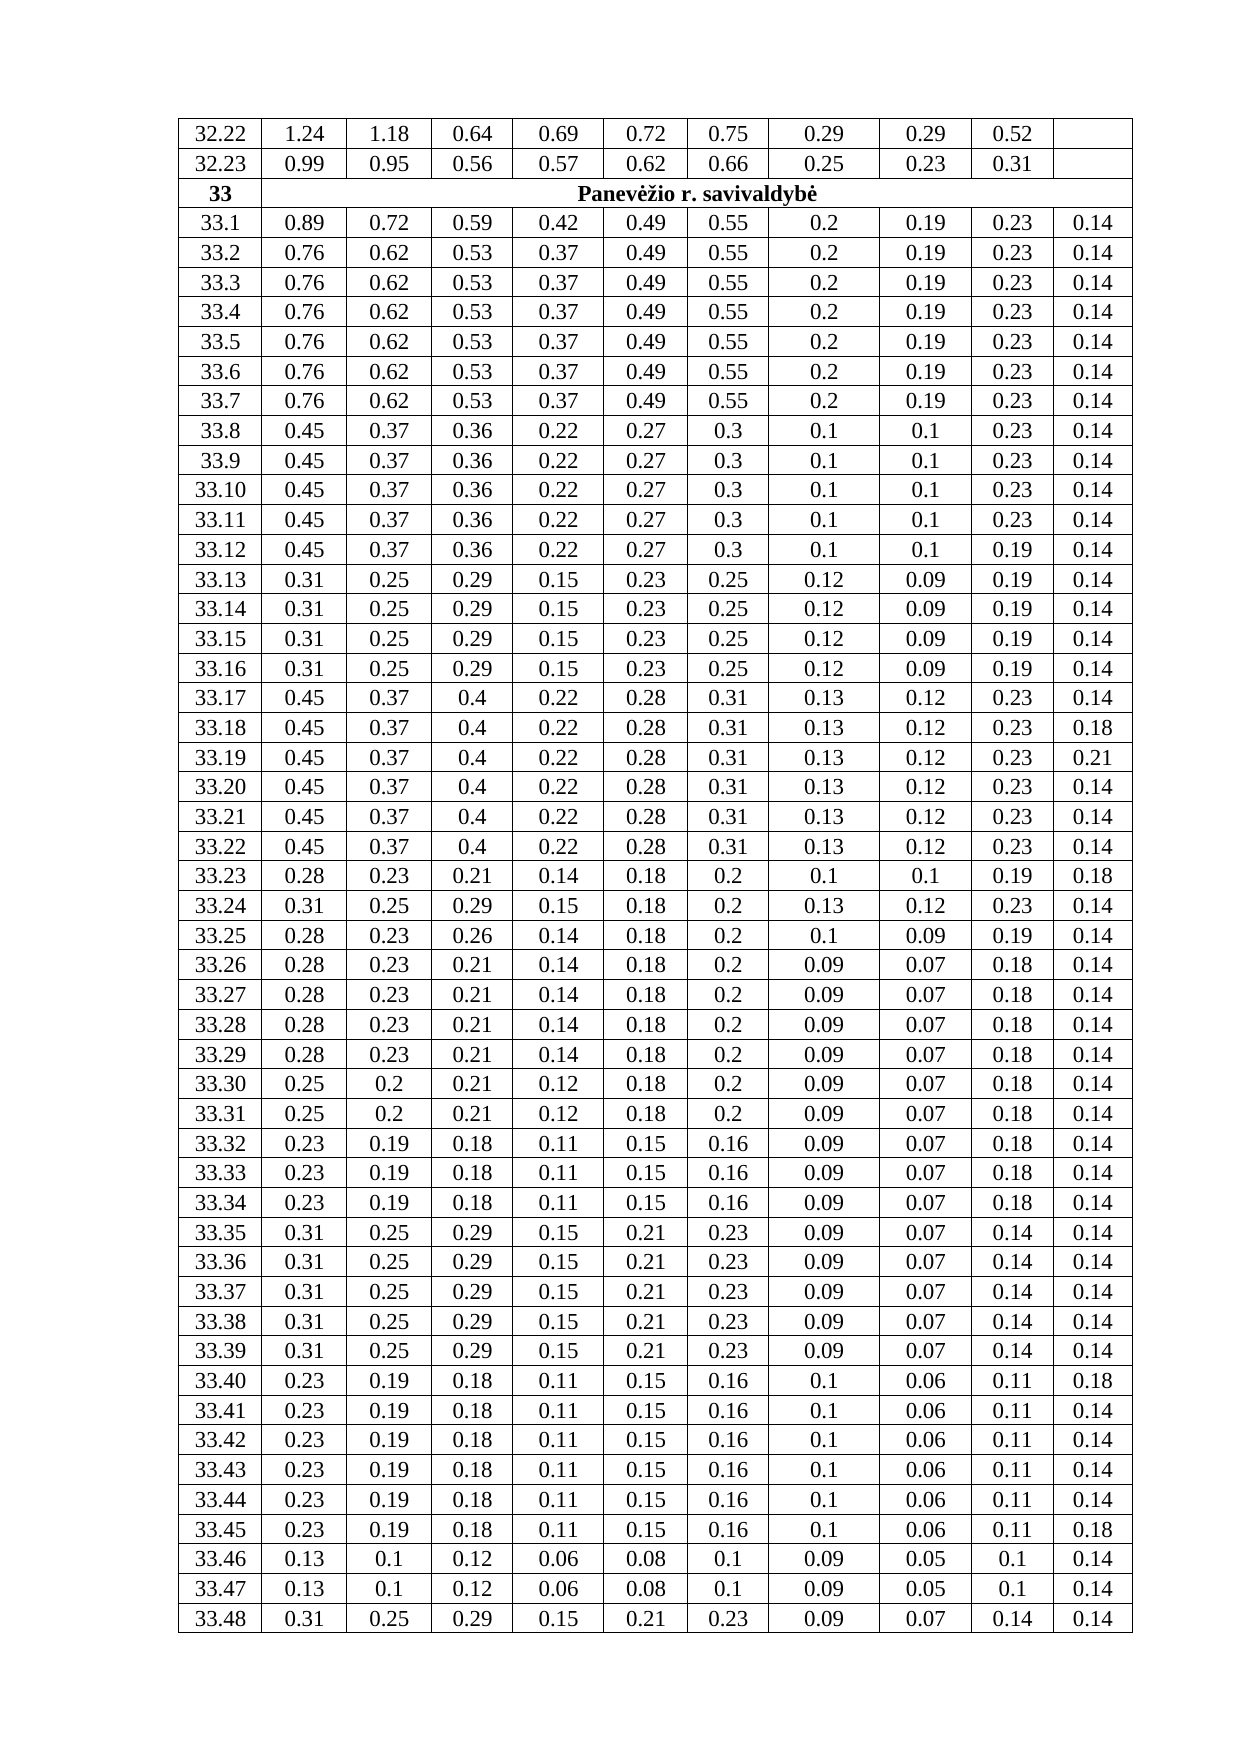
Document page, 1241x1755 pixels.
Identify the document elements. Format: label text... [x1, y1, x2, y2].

table_cell [1054, 149, 1132, 177]
table_cell 0.15 [513, 654, 603, 682]
table_cell 0.45 [262, 713, 346, 742]
table_cell 0.23 [972, 357, 1053, 385]
table_cell 0.23 [688, 1307, 768, 1335]
table_cell 0.59 [432, 208, 512, 237]
table_cell 0.06 [880, 1396, 971, 1424]
table_cell 0.2 [688, 980, 768, 1009]
table_cell 0.18 [1054, 713, 1132, 742]
table_cell 0.05 [880, 1544, 971, 1573]
table_cell 0.1 [972, 1544, 1053, 1573]
table_cell 33.37 [179, 1277, 261, 1306]
table_cell 0.18 [972, 1158, 1053, 1187]
table_cell 0.49 [604, 327, 687, 356]
table_cell 0.23 [604, 624, 687, 652]
table_cell 33.14 [179, 594, 261, 623]
table_cell 0.25 [688, 594, 768, 623]
table_cell 0.25 [347, 594, 431, 623]
table_cell 0.21 [604, 1277, 687, 1306]
table_cell 0.09 [769, 1307, 879, 1335]
table_cell 0.09 [769, 1604, 879, 1632]
table_cell 0.25 [347, 654, 431, 682]
table_cell 0.12 [880, 743, 971, 771]
table_cell 0.21 [432, 1040, 512, 1068]
table_cell 0.18 [972, 980, 1053, 1009]
table_cell 0.18 [972, 1040, 1053, 1068]
table_cell 0.25 [262, 1069, 346, 1098]
table_cell 0.11 [972, 1515, 1053, 1543]
table_cell 0.55 [688, 268, 768, 296]
table_cell 0.3 [688, 446, 768, 474]
table_cell 0.1 [880, 505, 971, 534]
table_cell 0.09 [769, 1247, 879, 1276]
table_cell 0.07 [880, 1307, 971, 1335]
table_cell 0.45 [262, 743, 346, 771]
table_cell 0.14 [1054, 1425, 1132, 1454]
table_cell 0.15 [604, 1515, 687, 1543]
table_cell 0.23 [972, 327, 1053, 356]
table_cell 0.45 [262, 446, 346, 474]
table_cell 0.28 [262, 980, 346, 1009]
table_cell 0.06 [880, 1455, 971, 1484]
table_cell 0.18 [1054, 861, 1132, 890]
table_cell 33.47 [179, 1574, 261, 1602]
table_cell 0.09 [769, 1099, 879, 1127]
table_cell 0.06 [513, 1574, 603, 1602]
table_cell 0.42 [513, 208, 603, 237]
table_cell 0.76 [262, 268, 346, 296]
table_cell 0.36 [432, 535, 512, 563]
table_cell 0.75 [688, 119, 768, 148]
table_cell 33.42 [179, 1425, 261, 1454]
table_cell 0.18 [604, 1069, 687, 1098]
table_cell 0.13 [769, 743, 879, 771]
table_cell 0.14 [1054, 1188, 1132, 1217]
table_cell 0.29 [432, 1247, 512, 1276]
table_cell 0.25 [347, 1307, 431, 1335]
table_cell 0.23 [972, 238, 1053, 267]
table_cell 0.56 [432, 149, 512, 177]
table_cell 0.12 [513, 1069, 603, 1098]
table_cell 0.12 [880, 832, 971, 860]
table_cell 0.31 [262, 654, 346, 682]
table_cell 0.23 [972, 743, 1053, 771]
table_cell 0.23 [972, 416, 1053, 445]
table_cell 33.45 [179, 1515, 261, 1543]
table_cell 0.29 [880, 119, 971, 148]
table_cell 0.3 [688, 475, 768, 504]
table_cell 0.07 [880, 1099, 971, 1127]
table_cell 0.49 [604, 357, 687, 385]
table_cell 0.53 [432, 357, 512, 385]
table_cell 33.46 [179, 1544, 261, 1573]
table_cell 0.3 [688, 505, 768, 534]
table_cell 0.07 [880, 1277, 971, 1306]
table_cell 0.19 [972, 565, 1053, 593]
table_cell 0.62 [347, 268, 431, 296]
table_cell 0.45 [262, 802, 346, 831]
table_cell 0.13 [769, 713, 879, 742]
table_cell 0.21 [604, 1307, 687, 1335]
table_cell 0.4 [432, 772, 512, 801]
table_cell 0.1 [769, 446, 879, 474]
table_cell 0.62 [347, 297, 431, 326]
table_cell 33.29 [179, 1040, 261, 1068]
table_cell 0.21 [432, 861, 512, 890]
table_cell 0.55 [688, 357, 768, 385]
table_cell 0.23 [262, 1515, 346, 1543]
table_cell 0.23 [688, 1604, 768, 1632]
table_cell 0.23 [262, 1366, 346, 1395]
table_cell 0.18 [1054, 1366, 1132, 1395]
table_cell 0.16 [688, 1485, 768, 1513]
table_cell 33.23 [179, 861, 261, 890]
table_cell 0.14 [1054, 1099, 1132, 1127]
table_cell 0.25 [347, 891, 431, 920]
table_cell 0.31 [688, 743, 768, 771]
table_cell 0.05 [880, 1574, 971, 1602]
table_cell 0.21 [432, 950, 512, 979]
table_cell 0.09 [769, 1010, 879, 1038]
table_cell 33.31 [179, 1099, 261, 1127]
table_cell 1.18 [347, 119, 431, 148]
table_cell 0.07 [880, 1129, 971, 1157]
table_cell 0.25 [262, 1099, 346, 1127]
table_cell 0.19 [347, 1455, 431, 1484]
table_cell 0.23 [262, 1396, 346, 1424]
table_cell 0.12 [432, 1544, 512, 1573]
table_cell 0.19 [972, 624, 1053, 652]
table_cell 0.23 [262, 1129, 346, 1157]
table_cell 0.45 [262, 772, 346, 801]
table_cell 0.53 [432, 297, 512, 326]
table_cell 0.18 [972, 1099, 1053, 1127]
table_cell 0.09 [769, 1040, 879, 1068]
table_cell 0.18 [604, 891, 687, 920]
table_cell 0.1 [769, 1485, 879, 1513]
table_cell 0.37 [513, 268, 603, 296]
table_cell 0.14 [513, 950, 603, 979]
table_cell 0.15 [513, 1307, 603, 1335]
table_cell 0.2 [769, 357, 879, 385]
table_cell 0.19 [347, 1485, 431, 1513]
table_cell 0.14 [1054, 921, 1132, 949]
table_cell 0.18 [604, 950, 687, 979]
table_cell 0.76 [262, 386, 346, 415]
table_cell 0.28 [604, 743, 687, 771]
table_cell 0.14 [1054, 1396, 1132, 1424]
table_cell 0.31 [262, 1307, 346, 1335]
table_cell 0.15 [513, 624, 603, 652]
table_cell 0.25 [347, 1218, 431, 1246]
table_cell 0.29 [432, 891, 512, 920]
table_cell 0.31 [688, 713, 768, 742]
table_cell 0.23 [972, 386, 1053, 415]
table_cell 33.35 [179, 1218, 261, 1246]
table_cell 0.11 [513, 1455, 603, 1484]
table_cell 0.23 [688, 1336, 768, 1365]
table_cell 33.4 [179, 297, 261, 326]
table_cell 0.2 [688, 861, 768, 890]
table_cell 0.29 [432, 1604, 512, 1632]
table_cell 0.2 [769, 268, 879, 296]
table_cell 33.13 [179, 565, 261, 593]
table_cell 0.14 [1054, 1040, 1132, 1068]
table_cell 0.29 [432, 624, 512, 652]
table_cell 33.28 [179, 1010, 261, 1038]
table_cell 0.18 [604, 1040, 687, 1068]
table_cell 0.53 [432, 327, 512, 356]
table_cell 0.55 [688, 297, 768, 326]
table_cell 0.14 [1054, 1574, 1132, 1602]
table_cell 0.25 [347, 1277, 431, 1306]
table_cell 32.23 [179, 149, 261, 177]
table_cell 0.31 [262, 1218, 346, 1246]
table_cell 0.28 [262, 861, 346, 890]
table_cell 33.24 [179, 891, 261, 920]
table_cell 0.14 [1054, 832, 1132, 860]
table_cell 0.49 [604, 208, 687, 237]
table_cell 33.7 [179, 386, 261, 415]
table_cell 0.37 [513, 327, 603, 356]
table_cell 0.14 [1054, 1218, 1132, 1246]
table_cell 0.23 [347, 950, 431, 979]
table_cell 0.16 [688, 1366, 768, 1395]
table_cell 0.12 [880, 683, 971, 712]
table_cell 33.38 [179, 1307, 261, 1335]
table_cell 33.39 [179, 1336, 261, 1365]
table_cell 0.19 [972, 921, 1053, 949]
table_cell 0.14 [1054, 1307, 1132, 1335]
table_cell 0.19 [880, 238, 971, 267]
table_cell 33.26 [179, 950, 261, 979]
table_cell 0.45 [262, 535, 346, 563]
table_cell 0.23 [972, 297, 1053, 326]
table_cell 0.19 [880, 327, 971, 356]
table_cell 0.14 [1054, 950, 1132, 979]
table_cell 0.19 [972, 594, 1053, 623]
table_cell 0.14 [513, 1010, 603, 1038]
table_cell 0.27 [604, 475, 687, 504]
table_cell 0.15 [513, 594, 603, 623]
table_cell 0.12 [432, 1574, 512, 1602]
table_cell 33.40 [179, 1366, 261, 1395]
table_cell 0.15 [513, 1336, 603, 1365]
table_cell 0.23 [262, 1158, 346, 1187]
table_cell 0.23 [262, 1455, 346, 1484]
table_cell 0.31 [262, 1277, 346, 1306]
table_cell 33.33 [179, 1158, 261, 1187]
table_cell 0.14 [1054, 594, 1132, 623]
table_cell 0.14 [513, 921, 603, 949]
table_cell 0.2 [347, 1069, 431, 1098]
table_cell 0.14 [1054, 475, 1132, 504]
table_cell 0.18 [972, 1069, 1053, 1098]
table_cell 0.09 [880, 594, 971, 623]
table_cell 0.25 [347, 1336, 431, 1365]
table_cell 0.15 [513, 891, 603, 920]
table_cell 0.37 [513, 238, 603, 267]
table_cell 0.16 [688, 1425, 768, 1454]
table_cell 0.19 [880, 208, 971, 237]
table_cell 0.18 [972, 950, 1053, 979]
table_cell 0.62 [347, 386, 431, 415]
table_cell 0.2 [688, 950, 768, 979]
table_cell 0.1 [880, 475, 971, 504]
table_cell 0.16 [688, 1129, 768, 1157]
table_cell 0.31 [262, 1604, 346, 1632]
table_cell 33.2 [179, 238, 261, 267]
table_cell 0.18 [604, 1099, 687, 1127]
table_cell 0.19 [347, 1129, 431, 1157]
table_cell 0.1 [880, 416, 971, 445]
table_cell 0.14 [1054, 297, 1132, 326]
table_cell 0.28 [262, 950, 346, 979]
table_cell 0.14 [1054, 1336, 1132, 1365]
table_cell 0.09 [769, 1218, 879, 1246]
table_cell 0.25 [347, 1247, 431, 1276]
table_cell 0.16 [688, 1515, 768, 1543]
table_cell 0.06 [880, 1366, 971, 1395]
table_cell 0.07 [880, 980, 971, 1009]
table_cell 33.22 [179, 832, 261, 860]
table_cell 0.14 [972, 1247, 1053, 1276]
table_cell 0.76 [262, 357, 346, 385]
table_cell 0.28 [262, 1010, 346, 1038]
table_cell 0.12 [880, 713, 971, 742]
table_cell 0.23 [972, 683, 1053, 712]
table_cell 0.14 [1054, 386, 1132, 415]
table_cell 0.22 [513, 446, 603, 474]
table_cell 0.23 [347, 861, 431, 890]
table_cell 0.37 [347, 683, 431, 712]
table_cell Panevėžio r. savivaldybė [262, 179, 1132, 207]
table_cell 0.37 [347, 416, 431, 445]
table_cell 0.15 [513, 1604, 603, 1632]
table_cell 0.31 [262, 594, 346, 623]
table_cell 0.19 [347, 1425, 431, 1454]
table_cell 0.22 [513, 535, 603, 563]
table_cell 0.37 [347, 505, 431, 534]
table_cell 0.53 [432, 238, 512, 267]
table_cell 0.23 [972, 802, 1053, 831]
table_cell 0.37 [513, 297, 603, 326]
table_cell 0.36 [432, 505, 512, 534]
table_cell 0.11 [513, 1515, 603, 1543]
table_cell 0.09 [880, 654, 971, 682]
table_cell 0.14 [1054, 327, 1132, 356]
table_cell 0.14 [1054, 1069, 1132, 1098]
table_cell 0.25 [347, 565, 431, 593]
table_cell 1.24 [262, 119, 346, 148]
table_cell 0.18 [972, 1129, 1053, 1157]
table_cell 0.28 [604, 713, 687, 742]
table_cell 0.36 [432, 475, 512, 504]
table_cell 0.49 [604, 297, 687, 326]
table_cell 0.37 [347, 802, 431, 831]
table_cell 0.27 [604, 446, 687, 474]
table_cell 0.62 [347, 357, 431, 385]
table_cell 0.07 [880, 1040, 971, 1068]
table_cell 0.2 [769, 297, 879, 326]
table_cell 33.5 [179, 327, 261, 356]
table_cell 0.06 [880, 1485, 971, 1513]
table_cell 0.99 [262, 149, 346, 177]
table_cell 0.14 [1054, 416, 1132, 445]
table_cell 0.29 [432, 1307, 512, 1335]
table_cell 0.18 [432, 1485, 512, 1513]
table_cell 0.2 [769, 327, 879, 356]
table_cell 0.14 [972, 1218, 1053, 1246]
table_cell 33.19 [179, 743, 261, 771]
table_cell 0.4 [432, 743, 512, 771]
table_cell 33.21 [179, 802, 261, 831]
table_cell 32.22 [179, 119, 261, 148]
table_cell 0.28 [604, 683, 687, 712]
table_cell 0.14 [972, 1277, 1053, 1306]
table_cell 0.23 [972, 505, 1053, 534]
table_cell 0.12 [513, 1099, 603, 1127]
table_cell 0.37 [513, 386, 603, 415]
table_cell 0.1 [880, 535, 971, 563]
table_cell 0.36 [432, 416, 512, 445]
table_cell 0.72 [347, 208, 431, 237]
table_cell 0.11 [972, 1425, 1053, 1454]
table_cell 0.4 [432, 713, 512, 742]
table_cell 0.31 [688, 772, 768, 801]
table_cell 0.12 [769, 624, 879, 652]
table_cell 0.14 [1054, 505, 1132, 534]
table_cell 0.37 [347, 535, 431, 563]
table_cell 0.23 [880, 149, 971, 177]
table_cell 0.18 [604, 980, 687, 1009]
table_cell 0.14 [1054, 1010, 1132, 1038]
table_cell 0.72 [604, 119, 687, 148]
table_cell 0.14 [1054, 1485, 1132, 1513]
table_cell 0.14 [972, 1604, 1053, 1632]
table_cell 0.27 [604, 535, 687, 563]
table_cell 33.1 [179, 208, 261, 237]
table_cell 33.25 [179, 921, 261, 949]
table_cell 0.23 [262, 1485, 346, 1513]
table_cell 0.62 [347, 238, 431, 267]
table_cell 0.14 [1054, 683, 1132, 712]
table_cell 0.1 [880, 446, 971, 474]
table_cell 0.23 [972, 446, 1053, 474]
table_cell 0.11 [513, 1425, 603, 1454]
table_cell 0.11 [513, 1366, 603, 1395]
table_cell 0.15 [604, 1485, 687, 1513]
table_cell 0.28 [604, 832, 687, 860]
table_cell 0.31 [688, 683, 768, 712]
table_cell 0.18 [972, 1188, 1053, 1217]
table_cell 0.37 [347, 832, 431, 860]
table_cell 0.15 [604, 1129, 687, 1157]
table_cell 0.22 [513, 475, 603, 504]
table_cell 0.07 [880, 1604, 971, 1632]
table_cell 0.11 [972, 1485, 1053, 1513]
table_cell 0.23 [972, 268, 1053, 296]
table_cell 0.07 [880, 1336, 971, 1365]
table_cell 0.11 [513, 1158, 603, 1187]
table_cell 0.2 [688, 1069, 768, 1098]
table_cell 0.21 [432, 1099, 512, 1127]
table_cell 0.09 [769, 1544, 879, 1573]
table_cell 0.18 [432, 1188, 512, 1217]
table_cell 0.2 [347, 1099, 431, 1127]
table_cell 0.15 [604, 1158, 687, 1187]
table_cell 0.23 [347, 980, 431, 1009]
table_cell 0.1 [688, 1544, 768, 1573]
table_cell 0.14 [1054, 1604, 1132, 1632]
table_cell 0.09 [769, 1158, 879, 1187]
table_cell 0.11 [513, 1396, 603, 1424]
table_cell 0.19 [972, 535, 1053, 563]
table_cell 0.11 [513, 1129, 603, 1157]
table_cell 33.10 [179, 475, 261, 504]
table_cell 0.09 [769, 1069, 879, 1098]
table_cell 0.4 [432, 802, 512, 831]
table_cell 0.15 [604, 1455, 687, 1484]
table_cell 0.14 [1054, 654, 1132, 682]
table_cell 0.08 [604, 1574, 687, 1602]
table_cell 0.23 [972, 713, 1053, 742]
table_cell 0.14 [1054, 1455, 1132, 1484]
table_cell [1054, 119, 1132, 148]
table_cell 0.2 [769, 208, 879, 237]
table_cell 0.18 [972, 1010, 1053, 1038]
table_cell 0.55 [688, 238, 768, 267]
table_cell 0.49 [604, 268, 687, 296]
table_cell 0.1 [769, 1515, 879, 1543]
table_cell 0.25 [347, 1604, 431, 1632]
table_cell 0.14 [1054, 446, 1132, 474]
table_cell 0.23 [604, 565, 687, 593]
table_cell 33.3 [179, 268, 261, 296]
table_cell 0.29 [432, 594, 512, 623]
table_cell 0.1 [769, 416, 879, 445]
table_cell 0.57 [513, 149, 603, 177]
table_cell 0.13 [769, 772, 879, 801]
table_cell 0.09 [769, 1336, 879, 1365]
table_cell 0.52 [972, 119, 1053, 148]
table_cell 0.45 [262, 475, 346, 504]
table_cell 0.1 [769, 475, 879, 504]
table_cell 0.23 [604, 654, 687, 682]
table_cell 0.14 [1054, 1129, 1132, 1157]
table_cell 0.15 [604, 1425, 687, 1454]
table_cell 0.23 [262, 1425, 346, 1454]
table_cell 0.23 [688, 1247, 768, 1276]
table_cell 0.21 [604, 1247, 687, 1276]
table_cell 0.12 [769, 654, 879, 682]
table_cell 0.45 [262, 505, 346, 534]
table_cell 0.14 [1054, 980, 1132, 1009]
table_cell 0.14 [1054, 357, 1132, 385]
table_cell 0.1 [769, 1455, 879, 1484]
table_cell 0.07 [880, 1247, 971, 1276]
table_cell 33.9 [179, 446, 261, 474]
table_cell 0.15 [604, 1396, 687, 1424]
table_cell 0.37 [347, 743, 431, 771]
table_cell 0.28 [604, 802, 687, 831]
table_cell 0.19 [972, 654, 1053, 682]
table_cell 0.09 [769, 950, 879, 979]
table_cell 33.8 [179, 416, 261, 445]
table_cell 0.28 [262, 921, 346, 949]
table_cell 0.09 [769, 1574, 879, 1602]
table_cell 0.15 [513, 1277, 603, 1306]
table_cell 0.14 [972, 1336, 1053, 1365]
table_cell 0.18 [1054, 1515, 1132, 1543]
table_cell 0.53 [432, 268, 512, 296]
table_cell 33.17 [179, 683, 261, 712]
table_cell 0.19 [347, 1515, 431, 1543]
table_cell 0.23 [972, 772, 1053, 801]
table_cell 0.1 [769, 505, 879, 534]
table_cell 0.27 [604, 416, 687, 445]
table_cell 0.14 [1054, 535, 1132, 563]
table_cell 0.14 [1054, 238, 1132, 267]
table_cell 33.20 [179, 772, 261, 801]
table_cell 0.25 [769, 149, 879, 177]
table_cell 0.2 [688, 1040, 768, 1068]
table_cell 0.14 [1054, 624, 1132, 652]
table_cell 0.07 [880, 950, 971, 979]
table_cell 0.64 [432, 119, 512, 148]
table_cell 0.29 [432, 1218, 512, 1246]
table_cell 0.37 [513, 357, 603, 385]
table_cell 0.28 [262, 1040, 346, 1068]
table_cell 33.30 [179, 1069, 261, 1098]
table_cell 0.13 [769, 683, 879, 712]
table_cell 0.1 [769, 921, 879, 949]
table_cell 0.37 [347, 772, 431, 801]
table_cell 0.1 [769, 861, 879, 890]
table_cell 0.62 [604, 149, 687, 177]
table_cell 0.14 [972, 1307, 1053, 1335]
table_cell 0.22 [513, 505, 603, 534]
table_cell 0.19 [880, 386, 971, 415]
table_cell 0.4 [432, 832, 512, 860]
table_cell 0.11 [972, 1396, 1053, 1424]
table_cell 0.19 [880, 357, 971, 385]
table_cell 0.18 [432, 1455, 512, 1484]
table_cell 33.16 [179, 654, 261, 682]
table_cell 0.13 [769, 802, 879, 831]
table_cell 0.18 [432, 1129, 512, 1157]
table_cell 0.23 [347, 1040, 431, 1068]
table_cell 0.45 [262, 416, 346, 445]
table_cell 0.18 [432, 1515, 512, 1543]
table_cell 0.21 [604, 1218, 687, 1246]
table_cell 0.15 [513, 1218, 603, 1246]
table_cell 0.55 [688, 208, 768, 237]
table_cell 0.08 [604, 1544, 687, 1573]
table_cell 0.21 [604, 1336, 687, 1365]
table_cell 0.07 [880, 1069, 971, 1098]
table_cell 0.29 [432, 1277, 512, 1306]
table_cell 0.23 [972, 832, 1053, 860]
table_cell 0.66 [688, 149, 768, 177]
table_cell 0.1 [972, 1574, 1053, 1602]
table_cell 0.13 [769, 832, 879, 860]
table_cell 0.06 [513, 1544, 603, 1573]
table_cell 0.31 [262, 565, 346, 593]
table_cell 0.2 [769, 238, 879, 267]
table_cell 0.31 [262, 891, 346, 920]
table_cell 0.23 [604, 594, 687, 623]
table_cell 0.11 [513, 1485, 603, 1513]
table_cell 0.09 [769, 1188, 879, 1217]
table_cell 0.12 [880, 802, 971, 831]
table_cell 0.3 [688, 535, 768, 563]
table_cell 0.18 [432, 1366, 512, 1395]
table_cell 0.19 [347, 1158, 431, 1187]
table_cell 0.29 [432, 1336, 512, 1365]
table_cell 0.27 [604, 505, 687, 534]
table_cell 0.23 [688, 1277, 768, 1306]
table_cell 0.13 [769, 891, 879, 920]
table_cell 0.22 [513, 832, 603, 860]
table_cell 0.25 [688, 624, 768, 652]
table_cell 0.49 [604, 386, 687, 415]
table_cell 0.14 [513, 980, 603, 1009]
table_cell 0.16 [688, 1188, 768, 1217]
table_cell 0.07 [880, 1218, 971, 1246]
table_cell 33.27 [179, 980, 261, 1009]
table_cell 0.12 [769, 565, 879, 593]
table_cell 33.41 [179, 1396, 261, 1424]
table_cell 0.19 [880, 297, 971, 326]
table_cell 0.21 [432, 1010, 512, 1038]
table_cell 0.14 [1054, 1247, 1132, 1276]
table_cell 0.1 [769, 535, 879, 563]
table_cell 0.95 [347, 149, 431, 177]
table_cell 0.37 [347, 475, 431, 504]
table_cell 0.1 [880, 861, 971, 890]
table_cell 0.69 [513, 119, 603, 148]
table_cell 33.12 [179, 535, 261, 563]
table_cell 0.12 [880, 772, 971, 801]
table_cell 0.19 [972, 861, 1053, 890]
table_cell 0.28 [604, 772, 687, 801]
table_cell 0.23 [262, 1188, 346, 1217]
table_cell 0.29 [432, 654, 512, 682]
table_cell 0.55 [688, 327, 768, 356]
table_cell 0.15 [604, 1188, 687, 1217]
table_cell 0.11 [513, 1188, 603, 1217]
table_cell 0.31 [262, 1247, 346, 1276]
table_cell 0.16 [688, 1455, 768, 1484]
table_cell 0.89 [262, 208, 346, 237]
table_cell 0.14 [1054, 268, 1132, 296]
table_cell 0.18 [604, 921, 687, 949]
table_cell 0.16 [688, 1396, 768, 1424]
table_cell 0.23 [972, 208, 1053, 237]
table_cell 0.1 [688, 1574, 768, 1602]
table_cell 0.18 [432, 1158, 512, 1187]
table_cell 0.31 [688, 832, 768, 860]
table_cell 0.18 [604, 1010, 687, 1038]
table_cell 0.09 [769, 980, 879, 1009]
table_cell 0.49 [604, 238, 687, 267]
table_cell 0.23 [347, 921, 431, 949]
table_cell 0.09 [880, 921, 971, 949]
table_cell 0.31 [972, 149, 1053, 177]
table_cell 33.48 [179, 1604, 261, 1632]
table_cell 0.1 [769, 1396, 879, 1424]
table_cell 0.09 [769, 1129, 879, 1157]
table_cell 0.19 [347, 1366, 431, 1395]
table_cell 0.4 [432, 683, 512, 712]
table_cell 0.22 [513, 772, 603, 801]
table_cell 0.14 [1054, 208, 1132, 237]
table_cell 0.2 [688, 1099, 768, 1127]
table_cell 0.21 [604, 1604, 687, 1632]
table_cell 0.14 [1054, 1158, 1132, 1187]
table_cell 0.22 [513, 713, 603, 742]
table_cell 0.15 [604, 1366, 687, 1395]
table_cell 33.44 [179, 1485, 261, 1513]
table_cell 0.76 [262, 327, 346, 356]
table_cell 0.09 [880, 624, 971, 652]
table_cell 0.22 [513, 802, 603, 831]
table_cell 33.36 [179, 1247, 261, 1276]
table_cell 0.14 [513, 861, 603, 890]
table_cell 0.29 [769, 119, 879, 148]
table_cell 0.37 [347, 713, 431, 742]
table_cell 0.12 [769, 594, 879, 623]
table_cell 0.76 [262, 238, 346, 267]
table_cell 0.07 [880, 1010, 971, 1038]
table_cell 0.45 [262, 832, 346, 860]
table_cell 0.07 [880, 1188, 971, 1217]
table_cell 0.18 [604, 861, 687, 890]
table_cell 0.16 [688, 1158, 768, 1187]
table_cell 0.3 [688, 416, 768, 445]
table_cell 0.22 [513, 743, 603, 771]
table_cell 0.22 [513, 683, 603, 712]
table_cell 0.21 [1054, 743, 1132, 771]
table_cell 0.15 [513, 565, 603, 593]
table_cell 0.22 [513, 416, 603, 445]
table_cell 0.31 [688, 802, 768, 831]
table_cell 0.1 [769, 1425, 879, 1454]
table_cell 0.23 [688, 1218, 768, 1246]
table_cell 33.43 [179, 1455, 261, 1484]
table_cell 0.2 [769, 386, 879, 415]
table_cell 0.09 [880, 565, 971, 593]
table_cell 33.6 [179, 357, 261, 385]
table_cell 0.07 [880, 1158, 971, 1187]
table_cell 0.2 [688, 921, 768, 949]
table_cell 0.29 [432, 565, 512, 593]
table_cell 0.12 [880, 891, 971, 920]
table_cell 0.25 [688, 654, 768, 682]
table_cell 0.37 [347, 446, 431, 474]
table_cell 0.06 [880, 1515, 971, 1543]
table_cell 0.23 [972, 891, 1053, 920]
table_cell 0.14 [1054, 565, 1132, 593]
table_cell 33.15 [179, 624, 261, 652]
table_cell 0.25 [347, 624, 431, 652]
table_cell 0.55 [688, 386, 768, 415]
table_cell 0.23 [347, 1010, 431, 1038]
table_cell 0.06 [880, 1425, 971, 1454]
table_cell 0.21 [432, 1069, 512, 1098]
table_cell 0.14 [513, 1040, 603, 1068]
table_cell 0.23 [972, 475, 1053, 504]
table_cell 0.19 [347, 1396, 431, 1424]
table_cell 0.2 [688, 1010, 768, 1038]
table_cell 0.2 [688, 891, 768, 920]
table_cell 0.11 [972, 1366, 1053, 1395]
table_cell 0.1 [347, 1544, 431, 1573]
table_cell 0.11 [972, 1455, 1053, 1484]
table_cell 0.62 [347, 327, 431, 356]
table_cell 0.18 [432, 1425, 512, 1454]
table_cell 0.13 [262, 1574, 346, 1602]
table_cell 0.14 [1054, 1544, 1132, 1573]
table_cell 0.19 [880, 268, 971, 296]
table_cell 33.11 [179, 505, 261, 534]
table_cell 0.25 [688, 565, 768, 593]
table_cell 0.36 [432, 446, 512, 474]
table_cell 0.13 [262, 1544, 346, 1573]
table_cell 0.14 [1054, 891, 1132, 920]
table_cell 0.45 [262, 683, 346, 712]
table_cell 0.31 [262, 1336, 346, 1365]
table_cell 0.14 [1054, 772, 1132, 801]
table_cell 0.26 [432, 921, 512, 949]
table_cell 0.14 [1054, 802, 1132, 831]
table_cell 0.76 [262, 297, 346, 326]
table_cell 0.18 [432, 1396, 512, 1424]
table_cell 0.31 [262, 624, 346, 652]
table_cell 0.1 [347, 1574, 431, 1602]
table_cell 0.19 [347, 1188, 431, 1217]
table_cell 33.32 [179, 1129, 261, 1157]
table_cell 33 [179, 179, 261, 207]
table_cell 0.14 [1054, 1277, 1132, 1306]
table_cell 0.1 [769, 1366, 879, 1395]
table_cell 0.15 [513, 1247, 603, 1276]
table_cell 0.09 [769, 1277, 879, 1306]
table_cell 33.18 [179, 713, 261, 742]
table_cell 0.53 [432, 386, 512, 415]
table_cell 33.34 [179, 1188, 261, 1217]
table_cell 0.21 [432, 980, 512, 1009]
